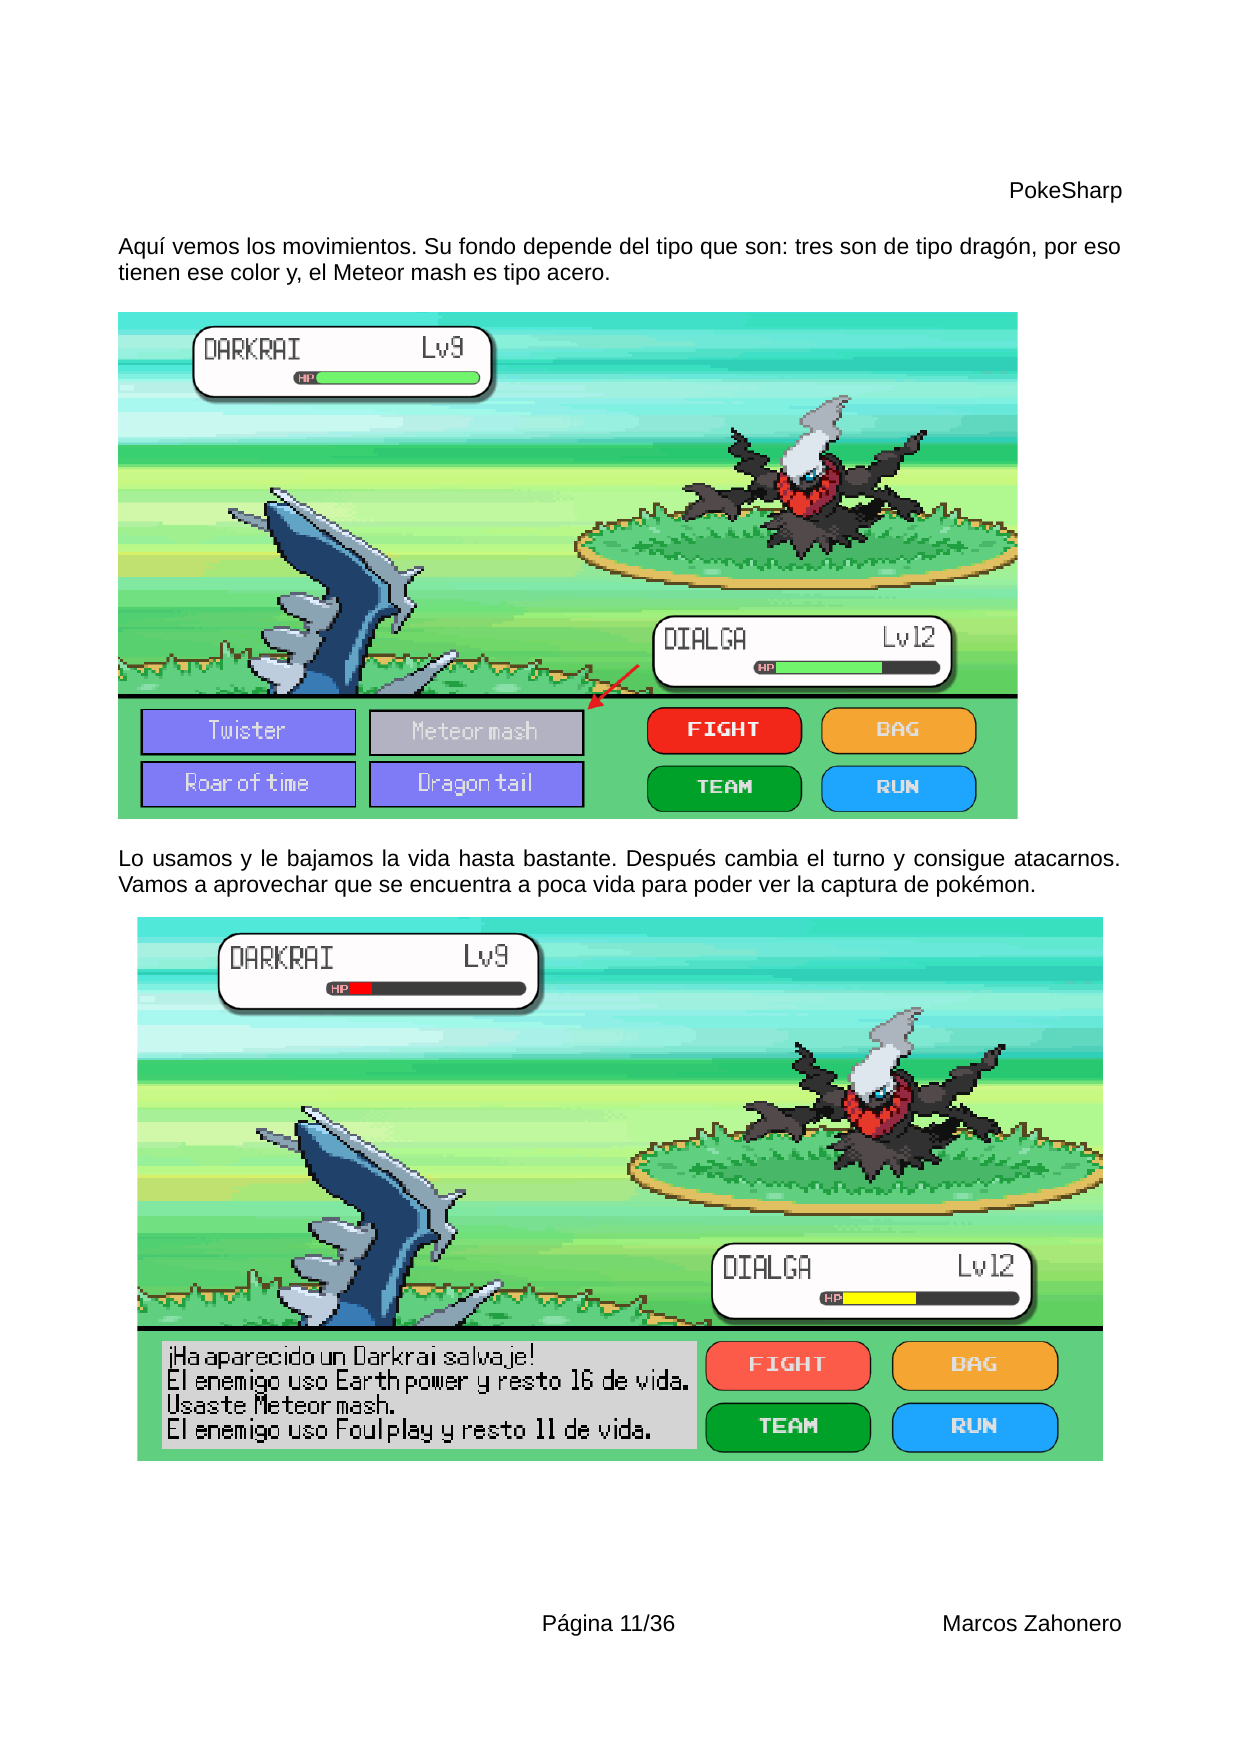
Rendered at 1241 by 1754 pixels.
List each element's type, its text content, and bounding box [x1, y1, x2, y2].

picture [118, 312, 1018, 819]
text Lo usamos y le bajamos la vida hasta bastante. Después cambia el turno y consigue atacarnos. Vamos a aprovechar que se encuentra a poca vida para poder ver la captura de pokémon. [118, 844, 1122, 897]
text Aquí vemos los movimientos. Su fondo depende del tipo que son: tres son de tipo dragón, por eso tienen ese color y, el Meteor mash es tipo acero. [118, 233, 1122, 286]
picture [137, 917, 1103, 1461]
